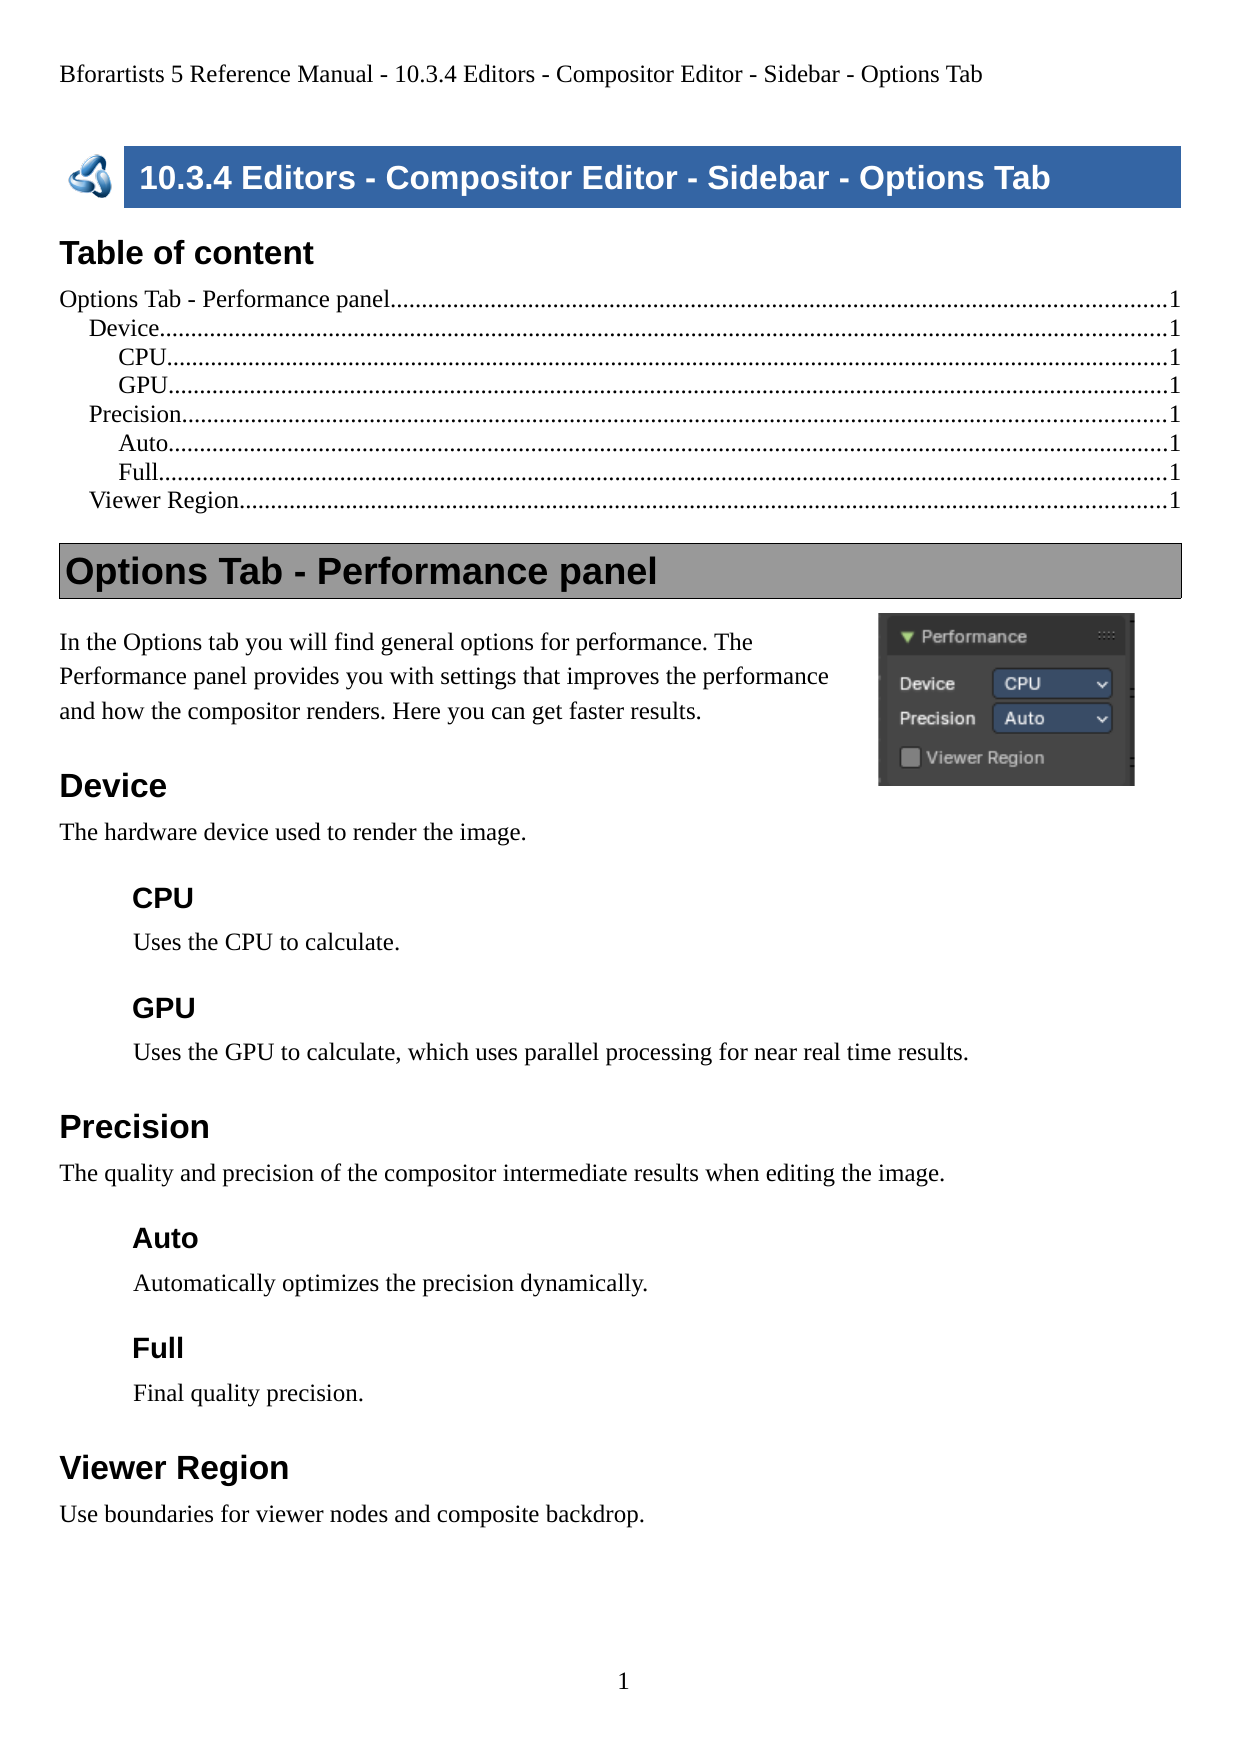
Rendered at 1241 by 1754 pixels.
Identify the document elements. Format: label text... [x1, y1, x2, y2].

text Viewer Region 1 [88, 485, 1181, 514]
subtitle Precision [59, 1107, 1181, 1145]
subtitle Table of content [59, 233, 1181, 272]
text [1135, 627, 1181, 725]
subtitle CPU [132, 881, 1181, 914]
text Options Tab - Performance panel 1 [59, 284, 1181, 313]
picture [878, 613, 1135, 786]
text Auto 1 [118, 428, 1181, 457]
text CPU 1 [118, 342, 1181, 370]
table_header [59, 146, 124, 208]
text Automatically optimizes the precision dynamically. [133, 1268, 1181, 1296]
text In the Options tab you will find general options for performance. The Performance panel provides you with settings that improves the performance and how the compositor renders. Here you can get faster results. [59, 627, 878, 725]
text Full 1 [118, 457, 1181, 485]
text Uses the CPU to calculate. [133, 927, 1181, 956]
text Precision 1 [88, 399, 1181, 428]
text GPU 1 [118, 370, 1181, 399]
text Uses the GPU to calculate, which uses parallel processing for near real time results. [133, 1037, 1181, 1066]
subtitle Full [132, 1331, 1181, 1365]
text Device 1 [88, 313, 1181, 342]
subtitle Auto [132, 1221, 1181, 1255]
table_header Options Tab - Performance panel [60, 544, 1181, 598]
table_header 10.3.4 Editors - Compositor Editor - Sidebar - Options Tab [124, 146, 1181, 208]
text Final quality precision. [133, 1378, 1181, 1406]
text The hardware device used to render the image. [59, 817, 1181, 846]
picture [65, 152, 114, 201]
text The quality and precision of the compositor intermediate results when editing the image. [59, 1158, 1181, 1187]
subtitle Device [59, 766, 1181, 804]
subtitle Viewer Region [59, 1447, 1181, 1486]
subtitle GPU [132, 991, 1181, 1024]
text Use boundaries for viewer nodes and composite backdrop. [59, 1499, 1181, 1527]
